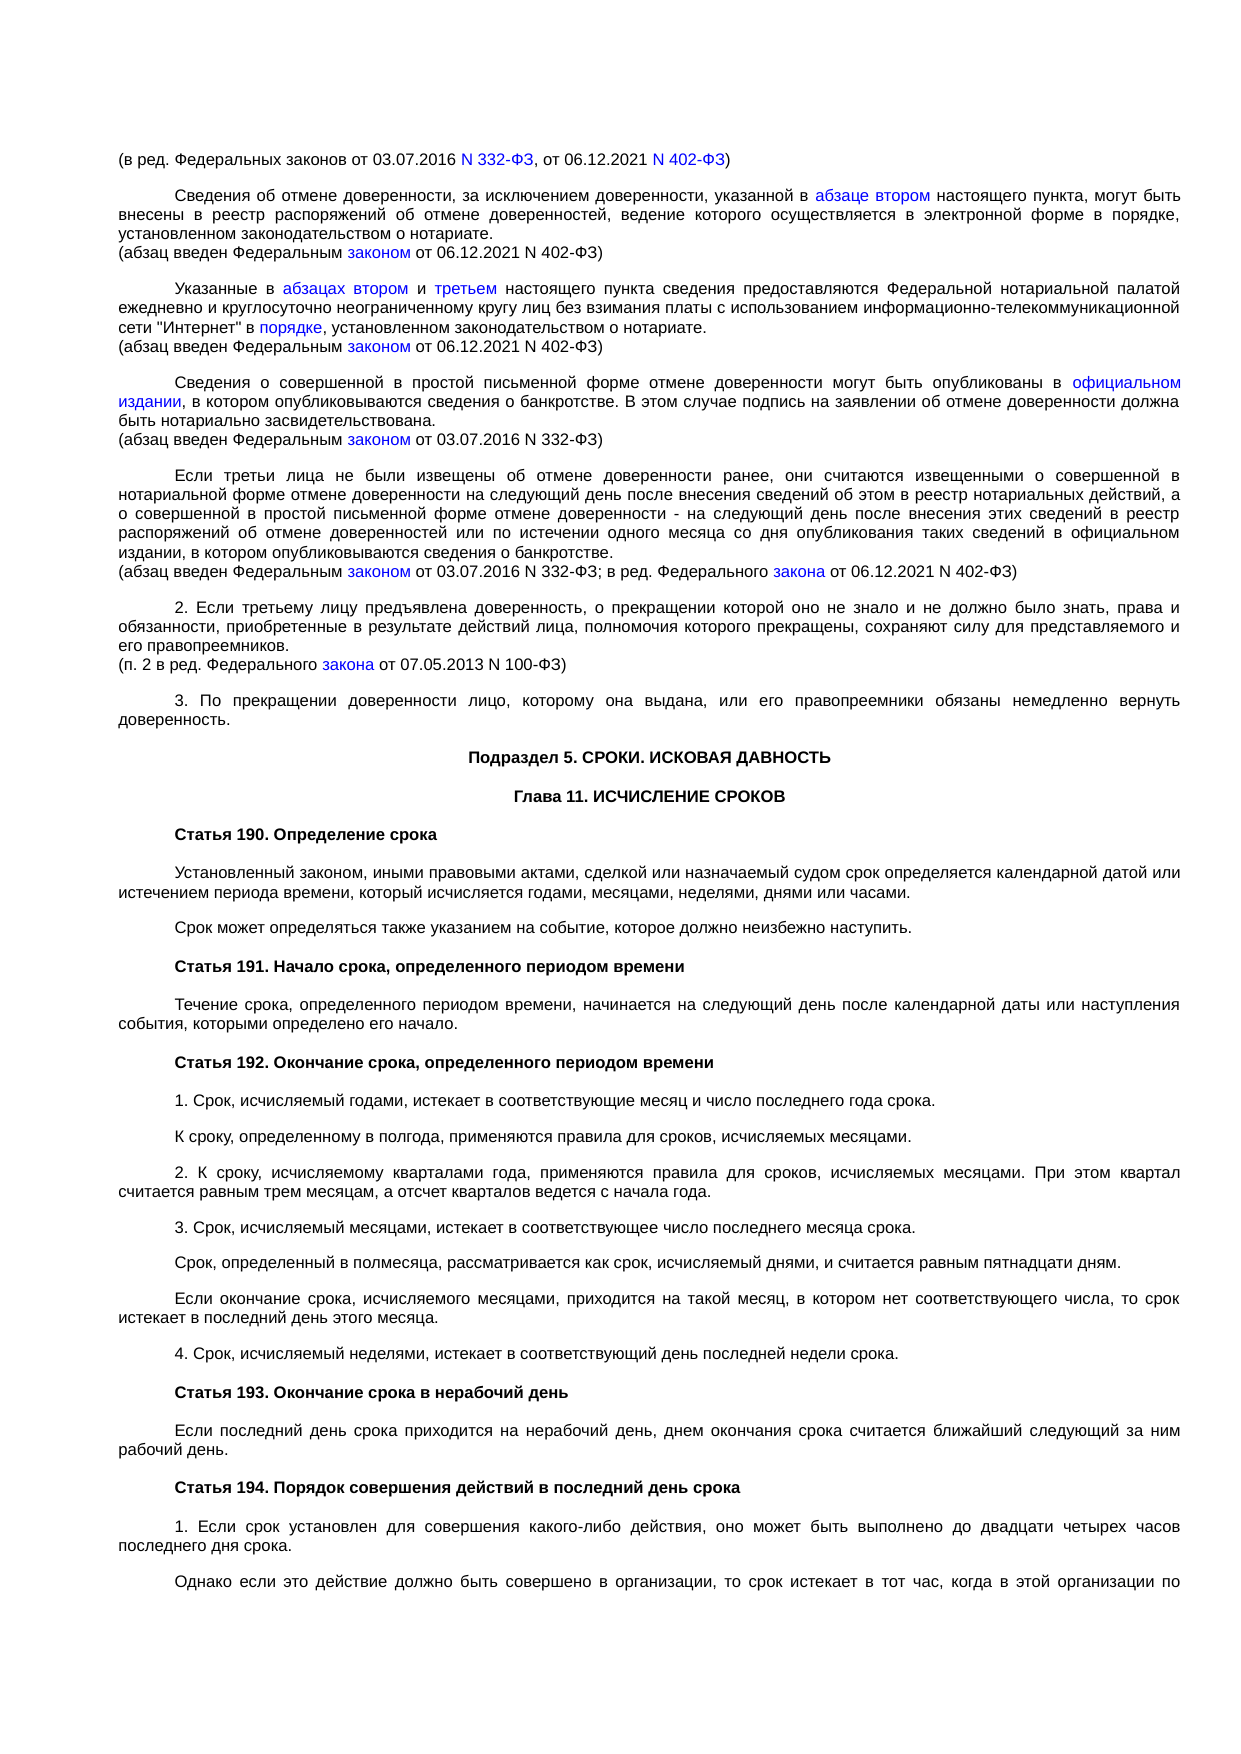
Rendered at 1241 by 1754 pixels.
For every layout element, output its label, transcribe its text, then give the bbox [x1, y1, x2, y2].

subtitle Статья 191. Начало срока, определенного периодом времени [118, 957, 1181, 976]
text (абзац введен Федеральным законом от 06.12.2021 N 402-ФЗ) [118, 337, 1181, 356]
text Срок, определенный в полмесяца, рассматривается как срок, исчисляемый днями, и считается равным пятнадцати дням. [118, 1253, 1181, 1272]
subtitle Статья 193. Окончание срока в нерабочий день [118, 1382, 1181, 1402]
subtitle Статья 194. Порядок совершения действий в последний день срока [118, 1478, 1181, 1497]
text К сроку, определенному в полгода, применяются правила для сроков, исчисляемых месяцами. [118, 1127, 1181, 1146]
text Если третьи лица не были извещены об отмене доверенности ранее, они считаются извещенными о совершенной в нотариальной форме отмене доверенности на следующий день после внесения сведений об этом в реестр нотариальных действий, а о совершенной в простой письменной форме отмене доверенности - на следующий день после внесения этих сведений в реестр распоряжений об отмене доверенностей или по истечении одного месяца со дня опубликования таких сведений в официальном издании, в котором опубликовываются сведения о банкротстве. [118, 466, 1181, 562]
text 2. К сроку, исчисляемому кварталами года, применяются правила для сроков, исчисляемых месяцами. При этом квартал считается равным трем месяцам, а отсчет кварталов ведется с начала года. [118, 1162, 1181, 1201]
text 1. Если срок установлен для совершения какого-либо действия, оно может быть выполнено до двадцати четырех часов последнего дня срока. [118, 1517, 1181, 1555]
text Сведения о совершенной в простой письменной форме отмене доверенности могут быть опубликованы в официальном издании, в котором опубликовываются сведения о банкротстве. В этом случае подпись на заявлении об отмене доверенности должна быть нотариально засвидетельствована. [118, 372, 1181, 430]
text (абзац введен Федеральным законом от 03.07.2016 N 332-ФЗ; в ред. Федерального закона от 06.12.2021 N 402-ФЗ) [118, 562, 1181, 581]
text Течение срока, определенного периодом времени, начинается на следующий день после календарной даты или наступления события, которыми определено его начало. [118, 995, 1181, 1033]
text Установленный законом, иными правовыми актами, сделкой или назначаемый судом срок определяется календарной датой или истечением периода времени, который исчисляется годами, месяцами, неделями, днями или часами. [118, 863, 1181, 902]
text Сведения об отмене доверенности, за исключением доверенности, указанной в абзаце втором настоящего пункта, могут быть внесены в реестр распоряжений об отмене доверенностей, ведение которого осуществляется в электронной форме в порядке, установленном законодательством о нотариате. [118, 186, 1181, 243]
subtitle Подраздел 5. СРОКИ. ИСКОВАЯ ДАВНОСТЬ [118, 748, 1181, 767]
text Однако если это действие должно быть совершено в организации, то срок истекает в тот час, когда в этой организации по [118, 1572, 1181, 1591]
subtitle Статья 192. Окончание срока, определенного периодом времени [118, 1052, 1181, 1072]
text (в ред. Федеральных законов от 03.07.2016 N 332-ФЗ, от 06.12.2021 N 402-ФЗ) [118, 150, 1181, 169]
text 3. Срок, исчисляемый месяцами, истекает в соответствующее число последнего месяца срока. [118, 1217, 1181, 1237]
text Если окончание срока, исчисляемого месяцами, приходится на такой месяц, в котором нет соответствующего числа, то срок истекает в последний день этого месяца. [118, 1289, 1181, 1327]
text (абзац введен Федеральным законом от 03.07.2016 N 332-ФЗ) [118, 430, 1181, 449]
subtitle Глава 11. ИСЧИСЛЕНИЕ СРОКОВ [118, 787, 1181, 806]
subtitle Статья 190. Определение срока [118, 825, 1181, 844]
text Указанные в абзацах втором и третьем настоящего пункта сведения предоставляются Федеральной нотариальной палатой ежедневно и круглосуточно неограниченному кругу лиц без взимания платы с использованием информационно-телекоммуникационной сети "Интернет" в порядке, установленном законодательством о нотариате. [118, 279, 1181, 337]
text Срок может определяться также указанием на событие, которое должно неизбежно наступить. [118, 918, 1181, 937]
text 3. По прекращении доверенности лицо, которому она выдана, или его правопреемники обязаны немедленно вернуть доверенность. [118, 691, 1181, 729]
text 4. Срок, исчисляемый неделями, истекает в соответствующий день последней недели срока. [118, 1344, 1181, 1363]
text 1. Срок, исчисляемый годами, истекает в соответствующие месяц и число последнего года срока. [118, 1091, 1181, 1110]
text Если последний день срока приходится на нерабочий день, днем окончания срока считается ближайший следующий за ним рабочий день. [118, 1421, 1181, 1459]
text 2. Если третьему лицу предъявлена доверенность, о прекращении которой оно не знало и не должно было знать, права и обязанности, приобретенные в результате действий лица, полномочия которого прекращены, сохраняют силу для представляемого и его правопреемников. [118, 597, 1181, 655]
text (абзац введен Федеральным законом от 06.12.2021 N 402-ФЗ) [118, 243, 1181, 262]
text (п. 2 в ред. Федерального закона от 07.05.2013 N 100-ФЗ) [118, 655, 1181, 674]
